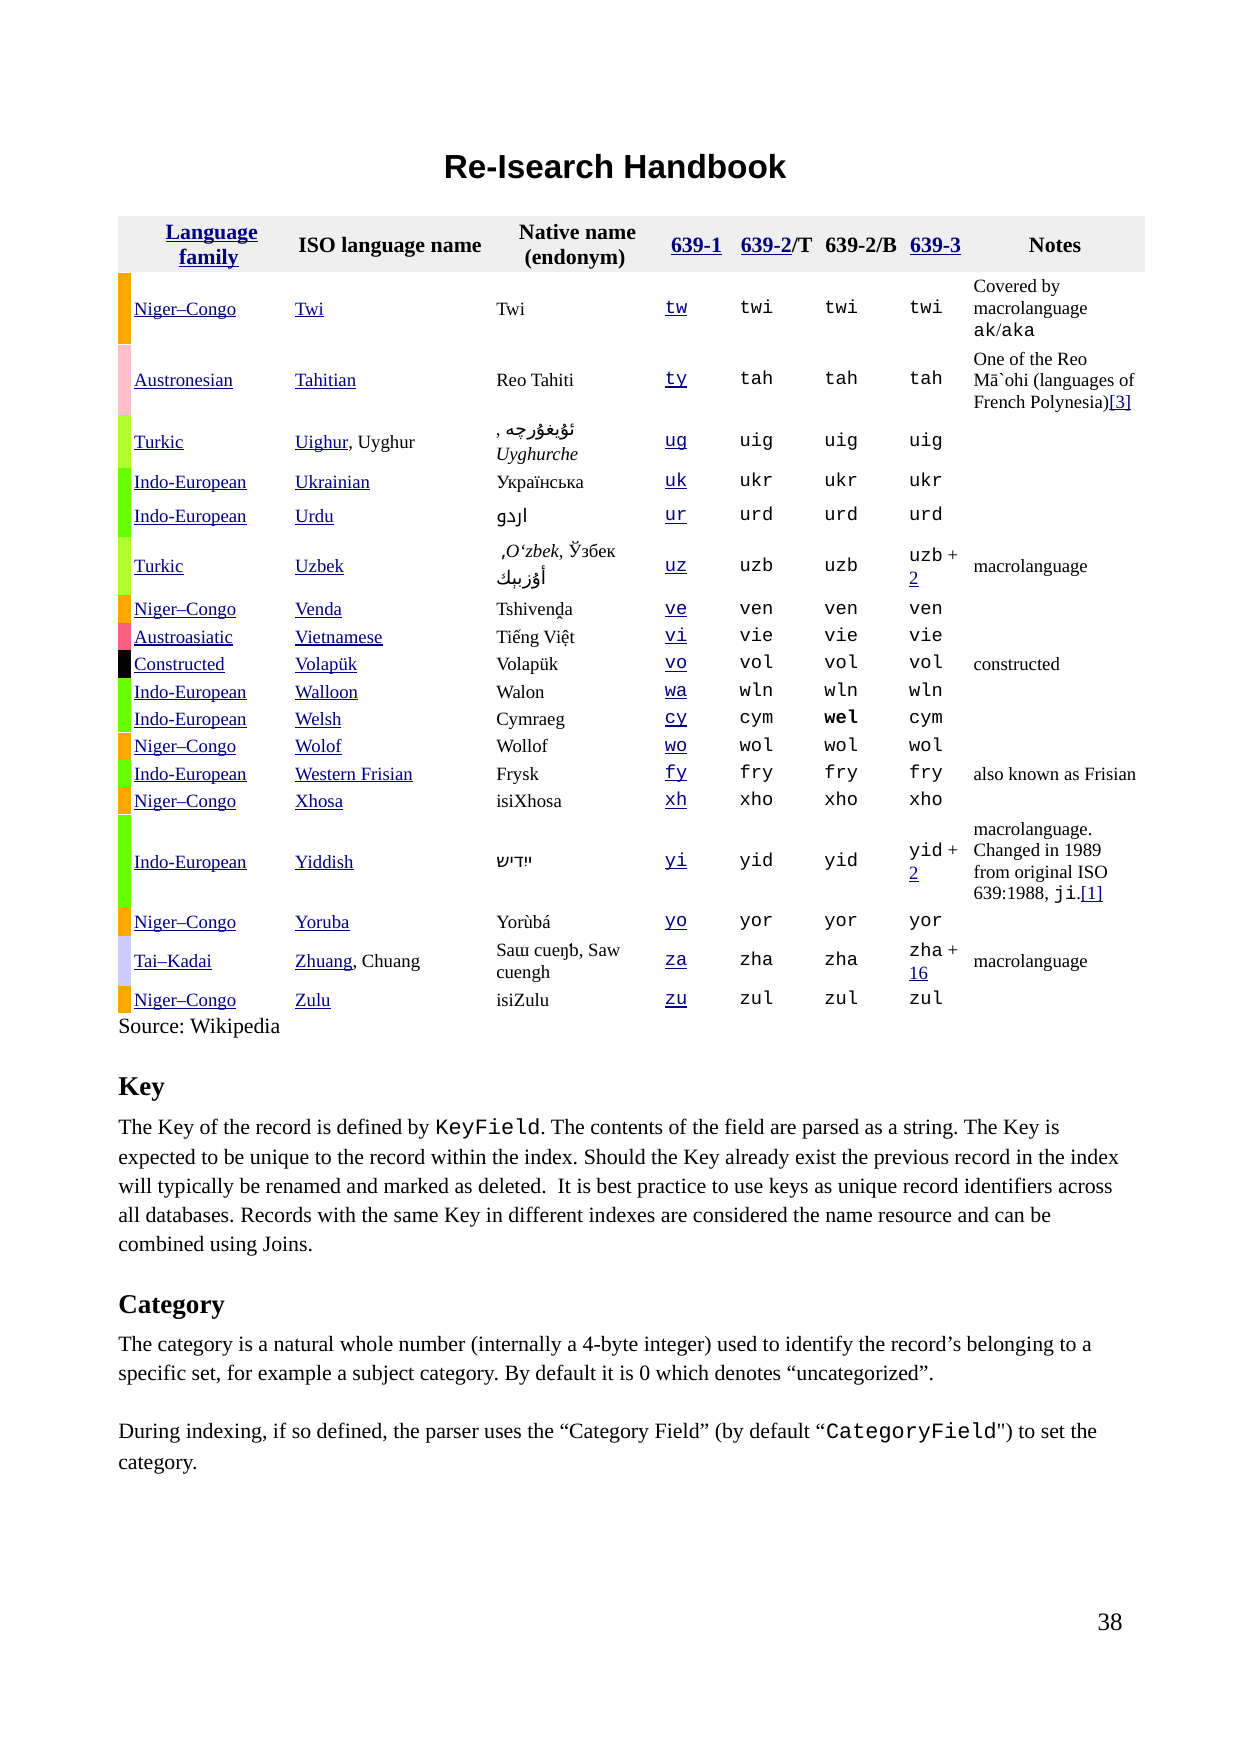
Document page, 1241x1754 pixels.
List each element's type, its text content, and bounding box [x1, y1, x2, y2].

text Source: Wikipedia [118, 1013, 1122, 1039]
table_cell [118, 986, 131, 1013]
table_cell macrolanguage [970, 936, 1145, 986]
table_header Notes [970, 216, 1145, 272]
table_cell cy [662, 705, 736, 732]
table_cell vol [821, 650, 906, 678]
table_cell ven [906, 595, 970, 623]
table_cell [970, 986, 1145, 1013]
table_cell Tahitian [292, 345, 493, 415]
table_header [118, 216, 131, 272]
table_cell Volapük [292, 650, 493, 678]
table_cell Saɯ cueŋƅ, Saw cuengh [493, 936, 662, 986]
table_cell tw [662, 273, 736, 344]
table_cell Indo-European [131, 678, 292, 705]
table_cell also known as Frisian [970, 760, 1145, 787]
table_cell Tiếng Việt [493, 623, 662, 650]
table_cell [118, 760, 131, 787]
text The category is a natural whole number (internally a 4-byte integer) used to identify the record’s belonging to a specific set, for example a subject category. By default it is 0 which denotes “uncategorized”. [118, 1331, 1122, 1386]
table_cell yor [906, 908, 970, 936]
table_cell zha + 16 [906, 936, 970, 986]
table_cell wln [736, 678, 821, 705]
table_cell wln [906, 678, 970, 705]
table_cell tah [821, 345, 906, 415]
table_cell [970, 678, 1145, 705]
table_cell Niger–Congo [131, 908, 292, 936]
table_cell [970, 623, 1145, 650]
table_cell Twi [292, 273, 493, 344]
table_cell [118, 415, 131, 468]
table_cell ייִדיש [493, 815, 662, 908]
table_cell fry [906, 760, 970, 787]
table_cell vol [736, 650, 821, 678]
table_cell Covered by macrolanguage ak/aka [970, 273, 1145, 344]
table_cell Wolof [292, 733, 493, 760]
table_cell fry [821, 760, 906, 787]
table_cell yid + 2 [906, 815, 970, 908]
table_cell isiXhosa [493, 787, 662, 814]
table_cell uzb + 2 [906, 537, 970, 595]
table_header 639-2/B [821, 216, 906, 272]
table_cell Walon [493, 678, 662, 705]
table_cell Vietnamese [292, 623, 493, 650]
table_cell ئۇيغۇرچە‎, Uyghurche [493, 415, 662, 468]
table_cell wol [821, 733, 906, 760]
table_cell urd [906, 495, 970, 537]
table_cell [118, 733, 131, 760]
table_cell Niger–Congo [131, 787, 292, 814]
table_cell Oʻzbek, Ўзбек, أۇزبېك‎ [493, 537, 662, 595]
table_header Language family [131, 216, 292, 272]
table_cell ukr [736, 468, 821, 495]
table_cell Volapük [493, 650, 662, 678]
table_header 639-3 [906, 216, 970, 272]
table_cell xho [906, 787, 970, 814]
table_cell zu [662, 986, 736, 1013]
table_cell Twi [493, 273, 662, 344]
table_cell ven [821, 595, 906, 623]
table_cell Turkic [131, 537, 292, 595]
table_cell Cymraeg [493, 705, 662, 732]
table_cell wln [821, 678, 906, 705]
table_cell twi [906, 273, 970, 344]
table_cell [118, 650, 131, 678]
table_cell vie [736, 623, 821, 650]
table_cell ukr [906, 468, 970, 495]
table_cell [118, 623, 131, 650]
table_cell vi [662, 623, 736, 650]
table_cell macrolanguage [970, 537, 1145, 595]
table_cell urd [821, 495, 906, 537]
table_cell uk [662, 468, 736, 495]
table_cell Tshivenḓa [493, 595, 662, 623]
table_cell Українська [493, 468, 662, 495]
table_cell yor [821, 908, 906, 936]
table_cell Indo-European [131, 705, 292, 732]
table_cell [970, 595, 1145, 623]
table_cell Indo-European [131, 760, 292, 787]
table_cell zul [821, 986, 906, 1013]
table_cell urd [736, 495, 821, 537]
table_header 639-1 [662, 216, 736, 272]
table_cell [118, 908, 131, 936]
table_cell Zulu [292, 986, 493, 1013]
table_cell wo [662, 733, 736, 760]
table_cell One of the Reo Mā`ohi (languages of French Polynesia)[3] [970, 345, 1145, 415]
table_cell [118, 273, 131, 344]
table_cell Niger–Congo [131, 273, 292, 344]
table_cell [970, 495, 1145, 537]
table_cell [118, 537, 131, 595]
table_cell zul [736, 986, 821, 1013]
table_cell macrolanguage. Changed in 1989 from original ISO 639:1988, ji.[1] [970, 815, 1145, 908]
table_cell wel [821, 705, 906, 732]
table_cell [118, 787, 131, 814]
table_cell Xhosa [292, 787, 493, 814]
table_header ISO language name [292, 216, 493, 272]
table_cell xho [821, 787, 906, 814]
table_cell Yiddish [292, 815, 493, 908]
table_cell [118, 345, 131, 415]
table_header Native name (endonym) [493, 216, 662, 272]
table_cell zha [821, 936, 906, 986]
table_cell yid [736, 815, 821, 908]
table_cell Yorùbá [493, 908, 662, 936]
table_cell zha [736, 936, 821, 986]
table_cell Tai–Kadai [131, 936, 292, 986]
table_cell za [662, 936, 736, 986]
table_cell vie [906, 623, 970, 650]
table_cell vo [662, 650, 736, 678]
table_cell [970, 787, 1145, 814]
table_cell [118, 495, 131, 537]
table_cell yid [821, 815, 906, 908]
table_cell Turkic [131, 415, 292, 468]
table_cell uz [662, 537, 736, 595]
table_cell cym [906, 705, 970, 732]
table_cell Venda [292, 595, 493, 623]
table_cell Austronesian [131, 345, 292, 415]
table_cell Indo-European [131, 815, 292, 908]
table_cell uig [821, 415, 906, 468]
table_cell [970, 415, 1145, 468]
table_cell Frysk [493, 760, 662, 787]
table_cell isiZulu [493, 986, 662, 1013]
table_cell vol [906, 650, 970, 678]
table_cell cym [736, 705, 821, 732]
table_cell tah [906, 345, 970, 415]
table_cell uzb [821, 537, 906, 595]
table_cell uig [736, 415, 821, 468]
text The Key of the record is defined by KeyField. The contents of the field are parsed as a string. The Key is expected to be unique to the record within the index. Should the Key already exist the previous record in the index will typically be renamed and marked as deleted. It is best practice to use keys as unique record identifiers across all databases. Records with the same Key in different indexes are considered the name resource and can be combined using Joins. [118, 1114, 1122, 1256]
table_cell [970, 733, 1145, 760]
subtitle Key [118, 1070, 1122, 1101]
table_cell ug [662, 415, 736, 468]
table_cell Uzbek [292, 537, 493, 595]
table_cell Niger–Congo [131, 986, 292, 1013]
table_cell uzb [736, 537, 821, 595]
table_cell Walloon [292, 678, 493, 705]
subtitle Category [118, 1288, 1122, 1319]
table_cell ven [736, 595, 821, 623]
table_cell [118, 678, 131, 705]
table_cell fry [736, 760, 821, 787]
table_cell zul [906, 986, 970, 1013]
table_cell Uighur, Uyghur [292, 415, 493, 468]
table_cell Austroasiatic [131, 623, 292, 650]
table_cell Urdu [292, 495, 493, 537]
table_cell yi [662, 815, 736, 908]
table_cell wol [906, 733, 970, 760]
table_cell ukr [821, 468, 906, 495]
table_cell wa [662, 678, 736, 705]
table_cell yo [662, 908, 736, 936]
table_cell Indo-European [131, 468, 292, 495]
table_cell [118, 815, 131, 908]
table_cell twi [736, 273, 821, 344]
table_cell Yoruba [292, 908, 493, 936]
table_cell vie [821, 623, 906, 650]
table_cell xh [662, 787, 736, 814]
table_cell fy [662, 760, 736, 787]
table_cell Indo-European [131, 495, 292, 537]
table_cell Niger–Congo [131, 595, 292, 623]
table_cell Constructed [131, 650, 292, 678]
table_cell tah [736, 345, 821, 415]
table_cell Western Frisian [292, 760, 493, 787]
table_cell [970, 908, 1145, 936]
table_cell [118, 705, 131, 732]
table_cell yor [736, 908, 821, 936]
table_cell ve [662, 595, 736, 623]
table_cell [970, 468, 1145, 495]
table_cell Zhuang, Chuang [292, 936, 493, 986]
table_cell اردو [493, 495, 662, 537]
table_cell constructed [970, 650, 1145, 678]
table_cell ur [662, 495, 736, 537]
table_cell [118, 595, 131, 623]
text During indexing, if so defined, the parser uses the “Category Field” (by default “CategoryField") to set the category. [118, 1418, 1122, 1474]
table_cell wol [736, 733, 821, 760]
table_cell [118, 468, 131, 495]
table_cell Reo Tahiti [493, 345, 662, 415]
table_cell Niger–Congo [131, 733, 292, 760]
table_cell uig [906, 415, 970, 468]
table_cell [118, 936, 131, 986]
table_cell twi [821, 273, 906, 344]
table_cell ty [662, 345, 736, 415]
table_cell Welsh [292, 705, 493, 732]
table_cell Ukrainian [292, 468, 493, 495]
table_cell Wollof [493, 733, 662, 760]
table_header 639-2/T [736, 216, 821, 272]
table_cell xho [736, 787, 821, 814]
table_cell [970, 705, 1145, 732]
